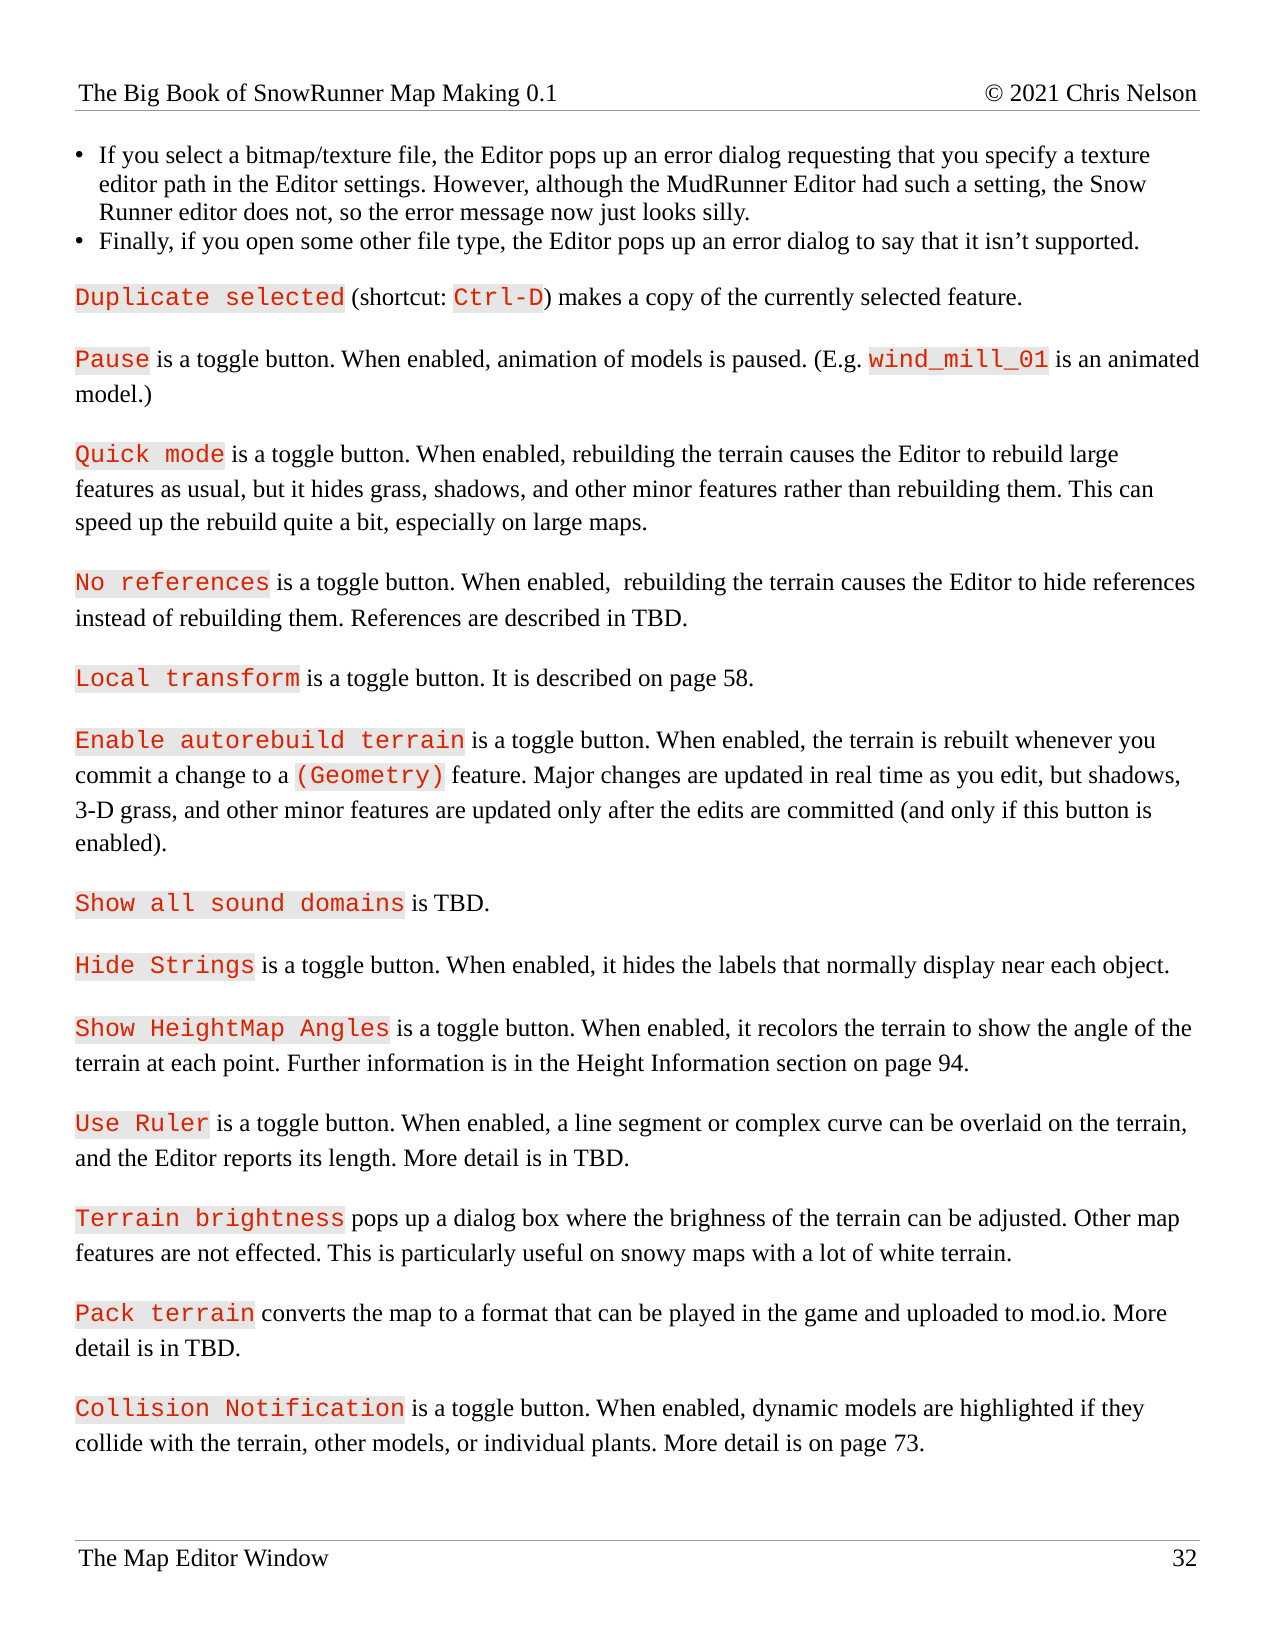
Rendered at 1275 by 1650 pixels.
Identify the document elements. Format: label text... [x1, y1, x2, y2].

text Show all sound domains is TBD. [75, 888, 1200, 919]
list If you select a bitmap/texture file, the Editor pops up an error dialog requesting that you specify a texture editor path in the Editor settings. However, although the MudRunner Editor had such a setting, the Snow Runner editor does not, so the error message now just looks silly. [75, 140, 1200, 226]
text No references is a toggle button. When enabled, rebuilding the terrain causes the Editor to hide references instead of rebuilding them. References are described in TBD. [75, 567, 1200, 631]
text Quick mode is a toggle button. When enabled, rebuilding the terrain causes the Editor to rebuild large features as usual, but it hides grass, shadows, and other minor features rather than rebuilding them. This can speed up the rebuild quite a bit, especially on large maps. [75, 439, 1200, 536]
text Pack terrain converts the map to a format that can be played in the game and uploaded to mod.io. More detail is in TBD. [75, 1298, 1200, 1362]
text Enable autorebuild terrain is a toggle button. When enabled, the terrain is rebuilt whenever you commit a change to a (Geometry) feature. Major changes are updated in real time as you edit, but shadows, 3‑D grass, and other minor features are updated only after the edits are committed (and only if this button is enabled). [75, 725, 1200, 857]
text Pause is a toggle button. When enabled, animation of models is paused. (E.g. wind_mill_01 is an animated model.) [75, 344, 1200, 408]
list Finally, if you open some other file type, the Editor pops up an error dialog to say that it isn’t supported. [75, 226, 1200, 255]
text Show HeightMap Angles is a toggle button. When enabled, it recolors the terrain to show the angle of the terrain at each point. Further information is in the Height Information section on page 94. [75, 1013, 1200, 1077]
text Local transform is a toggle button. It is described on page 58. [75, 663, 1200, 693]
text Collision Notification is a toggle button. When enabled, dynamic models are highlighted if they collide with the terrain, other models, or individual plants. More detail is on page 73. [75, 1393, 1200, 1457]
text Use Ruler is a toggle button. When enabled, a line segment or complex curve can be overlaid on the terrain, and the Editor reports its length. More detail is in TBD. [75, 1108, 1200, 1172]
text Duplicate selected (shortcut: Ctrl-D) makes a copy of the currently selected feature. [75, 282, 1200, 313]
text Hide Strings is a toggle button. When enabled, it hides the labels that normally display near each object. [75, 951, 1200, 981]
text Terrain brightness pops up a dialog box where the brighness of the terrain can be adjusted. Other map features are not effected. This is particularly useful on snowy maps with a lot of white terrain. [75, 1203, 1200, 1267]
